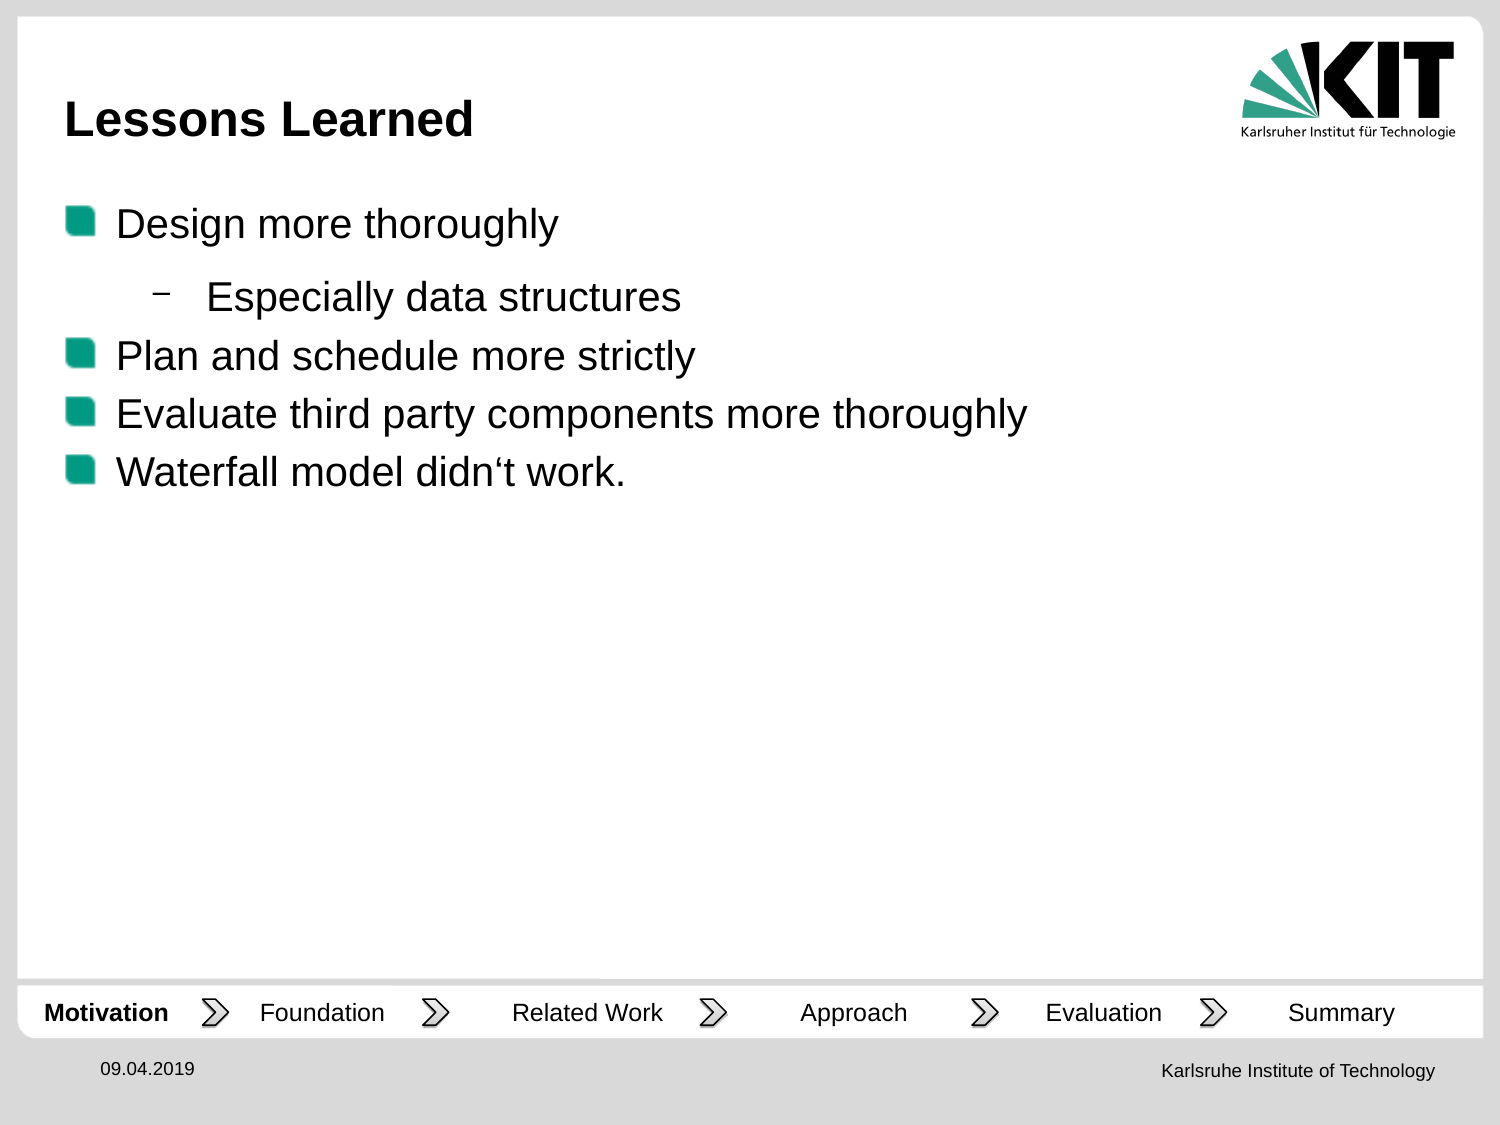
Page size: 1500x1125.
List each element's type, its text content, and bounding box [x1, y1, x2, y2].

text_box [971, 999, 998, 1026]
text_box Evaluation [1030, 989, 1178, 1035]
text_box [202, 999, 229, 1026]
list Design more thoroughly Especially data structures Plan and schedule more strictly Evaluate third party components more thoroughly Waterfall model didn‘t work. [64, 196, 1436, 966]
text_box Motivation [29, 989, 187, 1035]
text_box [422, 999, 449, 1026]
text_box Summary [1273, 989, 1483, 1035]
picture [0, 0, 1500, 1125]
slide_number 09.04.2019 [100, 1057, 272, 1117]
text_box Approach [785, 989, 923, 1035]
text_box Related Work [497, 989, 679, 1035]
text_box [1200, 999, 1227, 1026]
text_box Foundation [244, 989, 401, 1035]
text_box [700, 999, 727, 1026]
title Lessons Learned [64, 54, 1198, 147]
